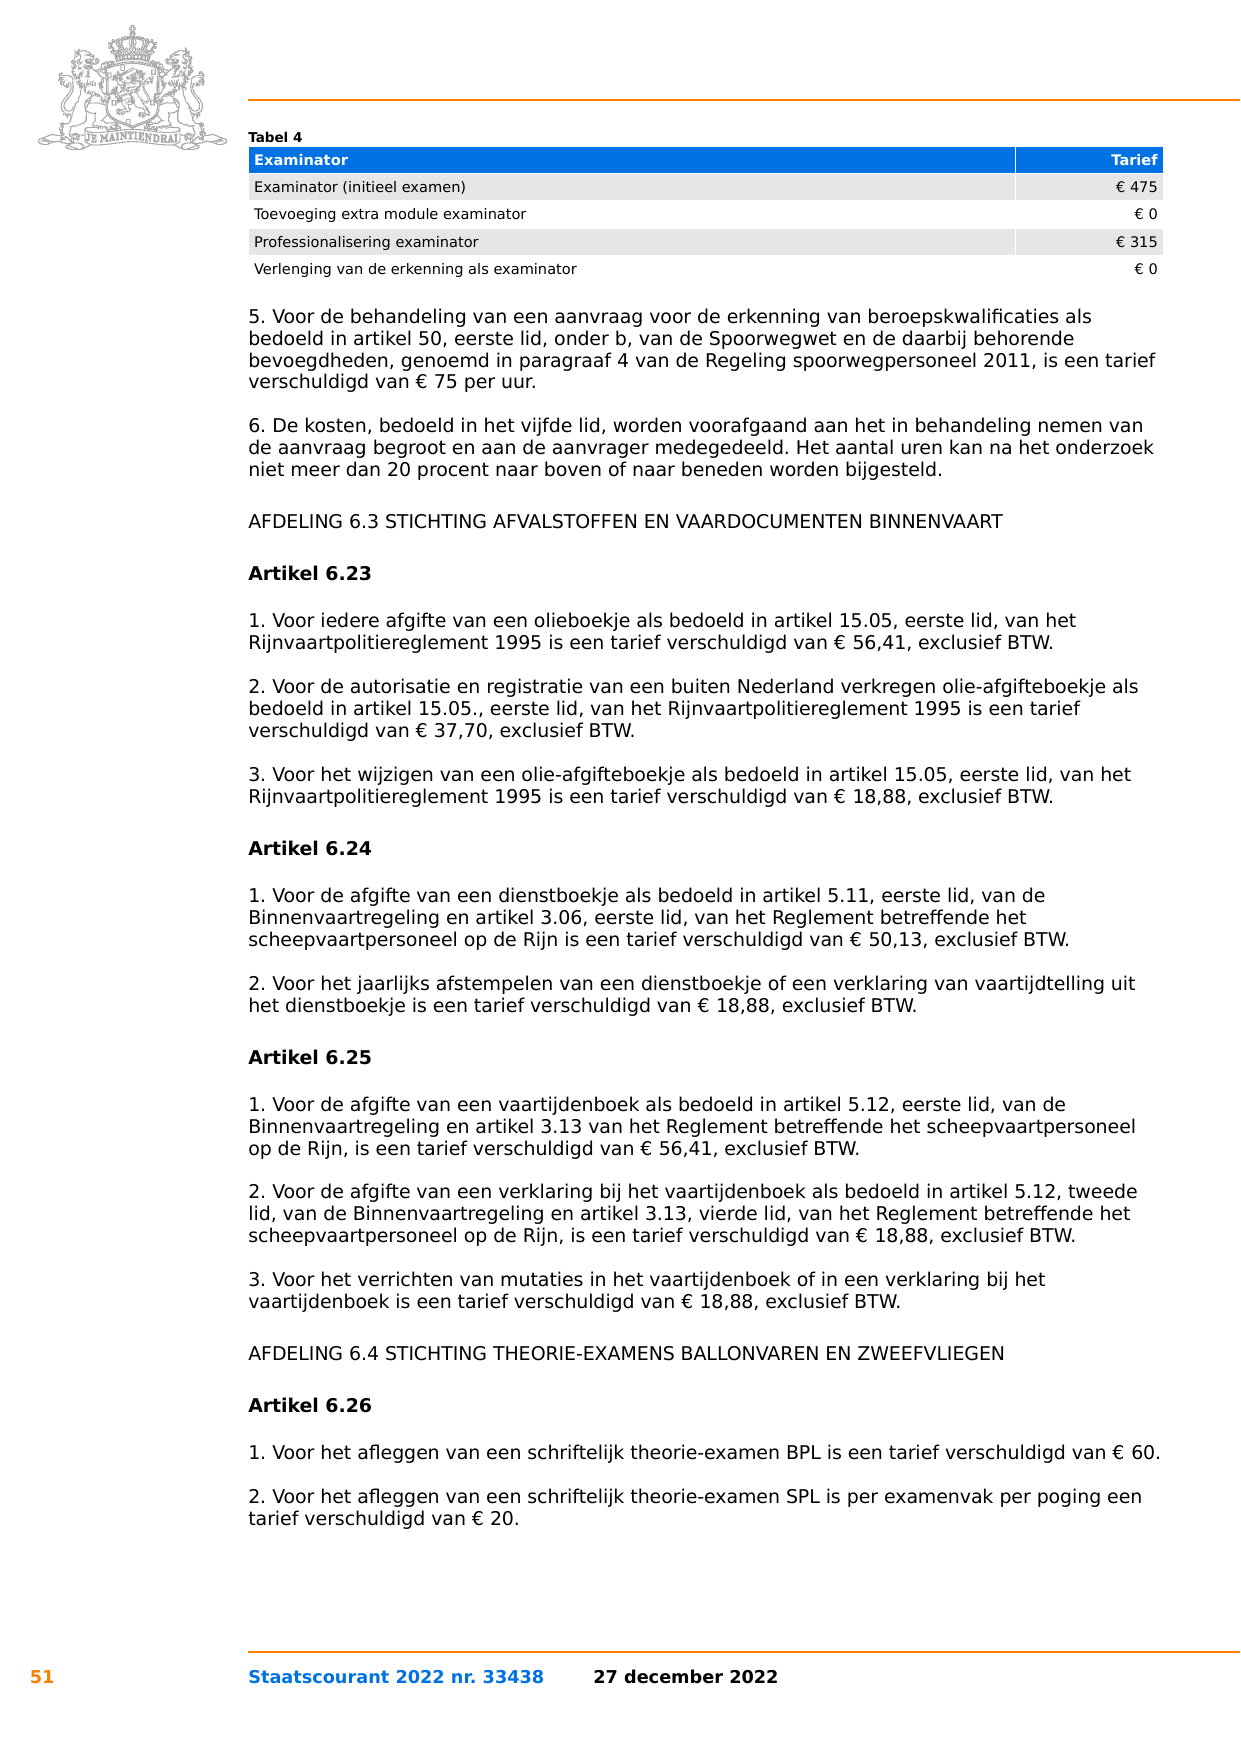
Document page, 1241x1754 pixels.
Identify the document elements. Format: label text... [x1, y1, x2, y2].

table_cell € 0 [1016, 256, 1163, 283]
table_cell € 475 [1016, 174, 1163, 200]
text 2. Voor het jaarlijks afstempelen van een dienstboekje of een verklaring van vaartijdtelling uit het dienstboekje is een tarief verschuldigd van € 18,88, exclusief BTW. [248, 973, 1163, 1017]
subtitle AFDELING 6.3 STICHTING AFVALSTOFFEN EN VAARDOCUMENTEN BINNENVAART [248, 511, 1163, 533]
table_cell Toevoeging extra module examinator [249, 201, 1015, 228]
text 3. Voor het verrichten van mutaties in het vaartijdenboek of in een verklaring bij het vaartijdenboek is een tarief verschuldigd van € 18,88, exclusief BTW. [248, 1269, 1163, 1313]
text 2. Voor de autorisatie en registratie van een buiten Nederland verkregen olie-afgifteboekje als bedoeld in artikel 15.05., eerste lid, van het Rijnvaartpolitiereglement 1995 is een tarief verschuldigd van € 37,70, exclusief BTW. [248, 676, 1163, 742]
text 3. Voor het wijzigen van een olie-afgifteboekje als bedoeld in artikel 15.05, eerste lid, van het Rijnvaartpolitiereglement 1995 is een tarief verschuldigd van € 18,88, exclusief BTW. [248, 764, 1163, 808]
subtitle Artikel 6.24 [248, 838, 1163, 860]
subtitle AFDELING 6.4 STICHTING THEORIE-EXAMENS BALLONVAREN EN ZWEEFVLIEGEN [248, 1343, 1163, 1365]
text 1. Voor de afgifte van een dienstboekje als bedoeld in artikel 5.11, eerste lid, van de Binnenvaartregeling en artikel 3.06, eerste lid, van het Reglement betreffende het scheepvaartpersoneel op de Rijn is een tarief verschuldigd van € 50,13, exclusief BTW. [248, 885, 1163, 951]
table_cell Tarief [1016, 147, 1163, 173]
table_cell € 0 [1016, 201, 1163, 228]
subtitle Artikel 6.23 [248, 563, 1163, 585]
table_cell Examinator (initieel examen) [249, 174, 1015, 200]
table_cell Verlenging van de erkenning als examinator [249, 256, 1015, 283]
table_cell Examinator [249, 147, 1015, 173]
subtitle Artikel 6.25 [248, 1047, 1163, 1068]
text 2. Voor het afleggen van een schriftelijk theorie-examen SPL is per examenvak per poging een tarief verschuldigd van € 20. [248, 1486, 1163, 1530]
text 2. Voor de afgifte van een verklaring bij het vaartijdenboek als bedoeld in artikel 5.12, tweede lid, van de Binnenvaartregeling en artikel 3.13, vierde lid, van het Reglement betreffende het scheepvaartpersoneel op de Rijn, is een tarief verschuldigd van € 18,88, exclusief BTW. [248, 1181, 1163, 1247]
table_header Tabel 4 [248, 130, 1163, 146]
text 5. Voor de behandeling van een aanvraag voor de erkenning van beroepskwalificaties als bedoeld in artikel 50, eerste lid, onder b, van de Spoorwegwet en de daarbij behorende bevoegdheden, genoemd in paragraaf 4 van de Regeling spoorwegpersoneel 2011, is een tarief verschuldigd van € 75 per uur. [248, 306, 1163, 393]
subtitle Artikel 6.26 [248, 1395, 1163, 1417]
table_cell Professionalisering examinator [249, 229, 1015, 255]
text 1. Voor de afgifte van een vaartijdenboek als bedoeld in artikel 5.12, eerste lid, van de Binnenvaartregeling en artikel 3.13 van het Reglement betreffende het scheepvaartpersoneel op de Rijn, is een tarief verschuldigd van € 56,41, exclusief BTW. [248, 1093, 1163, 1159]
text 1. Voor iedere afgifte van een olieboekje als bedoeld in artikel 15.05, eerste lid, van het Rijnvaartpolitiereglement 1995 is een tarief verschuldigd van € 56,41, exclusief BTW. [248, 610, 1163, 654]
table_cell € 315 [1016, 229, 1163, 255]
picture [38, 25, 227, 150]
text 1. Voor het afleggen van een schriftelijk theorie-examen BPL is een tarief verschuldigd van € 60. [248, 1442, 1163, 1464]
text 6. De kosten, bedoeld in het vijfde lid, worden voorafgaand aan het in behandeling nemen van de aanvraag begroot en aan de aanvrager medegedeeld. Het aantal uren kan na het onderzoek niet meer dan 20 procent naar boven of naar beneden worden bijgesteld. [248, 415, 1163, 481]
